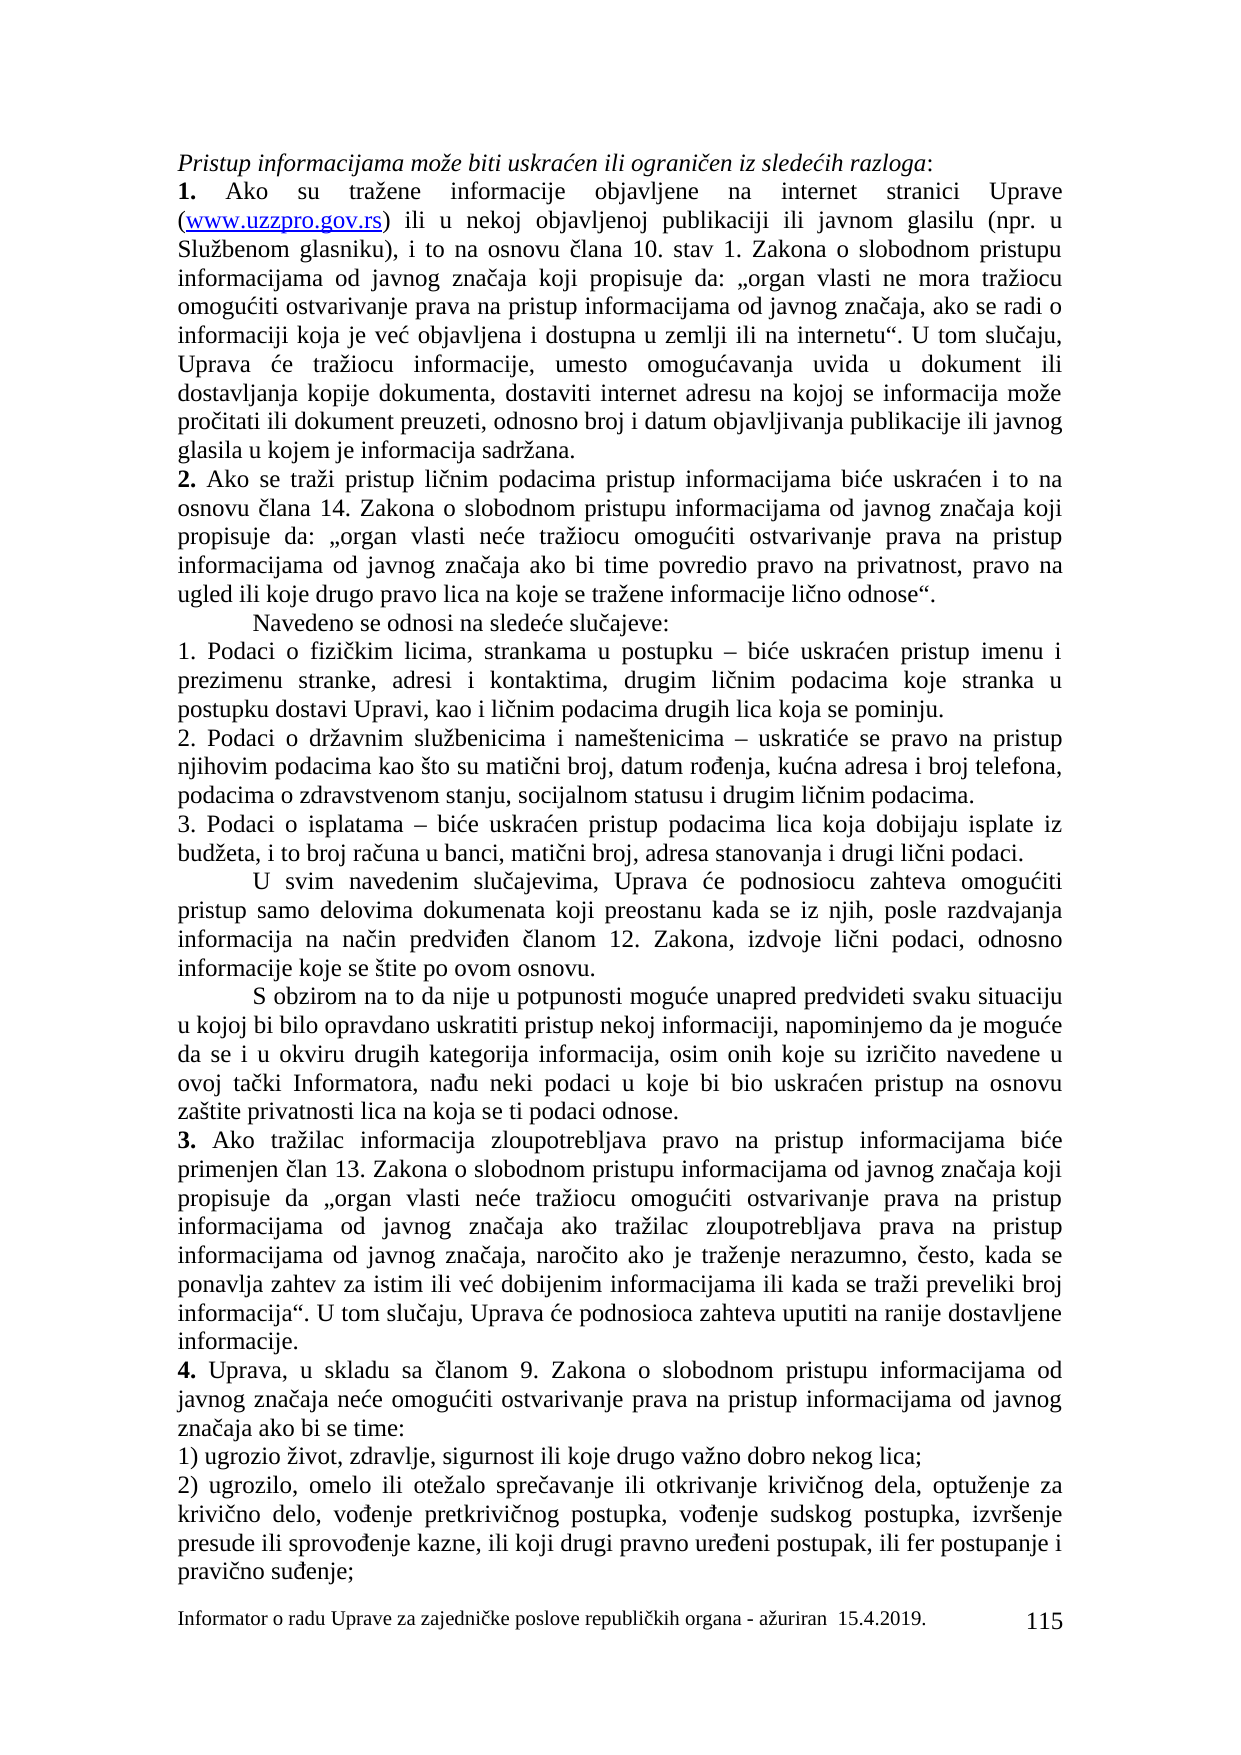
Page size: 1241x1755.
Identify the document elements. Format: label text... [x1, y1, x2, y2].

text 3. Ako tražilac informacija zloupotreblјava pravo na pristup informacijama biće primenjen član 13. Zakona o slobodnom pristupu informacijama od javnog značaja koji propisuje da „organ vlasti neće tražiocu omogućiti ostvarivanje prava na pristup informacijama od javnog značaja ako tražilac zloupotreblјava prava na pristup informacijama od javnog značaja, naročito ako je traženje nerazumno, često, kada se ponavlјa zahtev za istim ili već dobijenim informacijama ili kada se traži preveliki broj informacija“. U tom slučaju, Uprava će podnosioca zahteva uputiti na ranije dostavlјene informacije. [177, 1125, 1063, 1355]
text 1) ugrozio život, zdravlјe, sigurnost ili koje drugo važno dobro nekog lica; [177, 1441, 1063, 1470]
text U svim navedenim slučajevima, Uprava će podnosiocu zahteva omogućiti pristup samo delovima dokumenata koji preostanu kada se iz njih, posle razdvajanja informacija na način predviđen članom 12. Zakona, izdvoje lični podaci, odnosno informacije koje se štite po ovom osnovu. [177, 866, 1063, 981]
text 2. Ako se traži pristup ličnim podacima pristup informacijama biće uskraćen i to na osnovu člana 14. Zakona o slobodnom pristupu informacijama od javnog značaja koji propisuje da: „organ vlasti neće tražiocu omogućiti ostvarivanje prava na pristup informacijama od javnog značaja ako bi time povredio pravo na privatnost, pravo na ugled ili koje drugo pravo lica na koje se tražene informacije lično odnose“. [177, 464, 1063, 608]
text Pristup informacijama može biti uskraćen ili ograničen iz sledećih razloga: [177, 148, 1063, 176]
text 1. Podaci o fizičkim licima, strankama u postupku – biće uskraćen pristup imenu i prezimenu stranke, adresi i kontaktima, drugim ličnim podacima koje stranka u postupku dostavi Upravi, kao i ličnim podacima drugih lica koja se pominju. [177, 636, 1063, 723]
text Navedeno se odnosi na sledeće slučajeve: [177, 608, 1063, 636]
text 2. Podaci o državnim službenicima i nameštenicima – uskratiće se pravo na pristup njihovim podacima kao što su matični broj, datum rođenja, kućna adresa i broj telefona, podacima o zdravstvenom stanju, socijalnom statusu i drugim ličnim podacima. [177, 723, 1063, 809]
text 4. Uprava, u skladu sa članom 9. Zakona o slobodnom pristupu informacijama od javnog značaja neće omogućiti ostvarivanje prava na pristup informacijama od javnog značaja ako bi se time: [177, 1355, 1063, 1441]
text 1. Ako su tražene informacije objavlјene na internet stranici Uprave (www.uzzpro.gov.rs) ili u nekoj objavlјenoj publikaciji ili javnom glasilu (npr. u Službenom glasniku), i to na osnovu člana 10. stav 1. Zakona o slobodnom pristupu informacijama od javnog značaja koji propisuje da: „organ vlasti ne mora tražiocu omogućiti ostvarivanje prava na pristup informacijama od javnog značaja, ako se radi o informaciji koja je već objavlјena i dostupna u zemlјi ili na internetu“. U tom slučaju, Uprava će tražiocu informacije, umesto omogućavanja uvida u dokument ili dostavlјanja kopije dokumenta, dostaviti internet adresu na kojoj se informacija može pročitati ili dokument preuzeti, odnosno broj i datum objavlјivanja publikacije ili javnog glasila u kojem je informacija sadržana. [177, 176, 1063, 464]
text 3. Podaci o isplatama – biće uskraćen pristup podacima lica koja dobijaju isplate iz budžeta, i to broj računa u banci, matični broj, adresa stanovanja i drugi lični podaci. [177, 809, 1063, 866]
text S obzirom na to da nije u potpunosti moguće unapred predvideti svaku situaciju u kojoj bi bilo opravdano uskratiti pristup nekoj informaciji, napominjemo da je moguće da se i u okviru drugih kategorija informacija, osim onih koje su izričito navedene u ovoj tački Informatora, nađu neki podaci u koje bi bio uskraćen pristup na osnovu zaštite privatnosti lica na koja se ti podaci odnose. [177, 981, 1063, 1125]
text 2) ugrozilo, omelo ili otežalo sprečavanje ili otkrivanje krivičnog dela, optuženje za krivično delo, vođenje pretkrivičnog postupka, vođenje sudskog postupka, izvršenje presude ili sprovođenje kazne, ili koji drugi pravno uređeni postupak, ili fer postupanje i pravično suđenje; [177, 1470, 1063, 1585]
